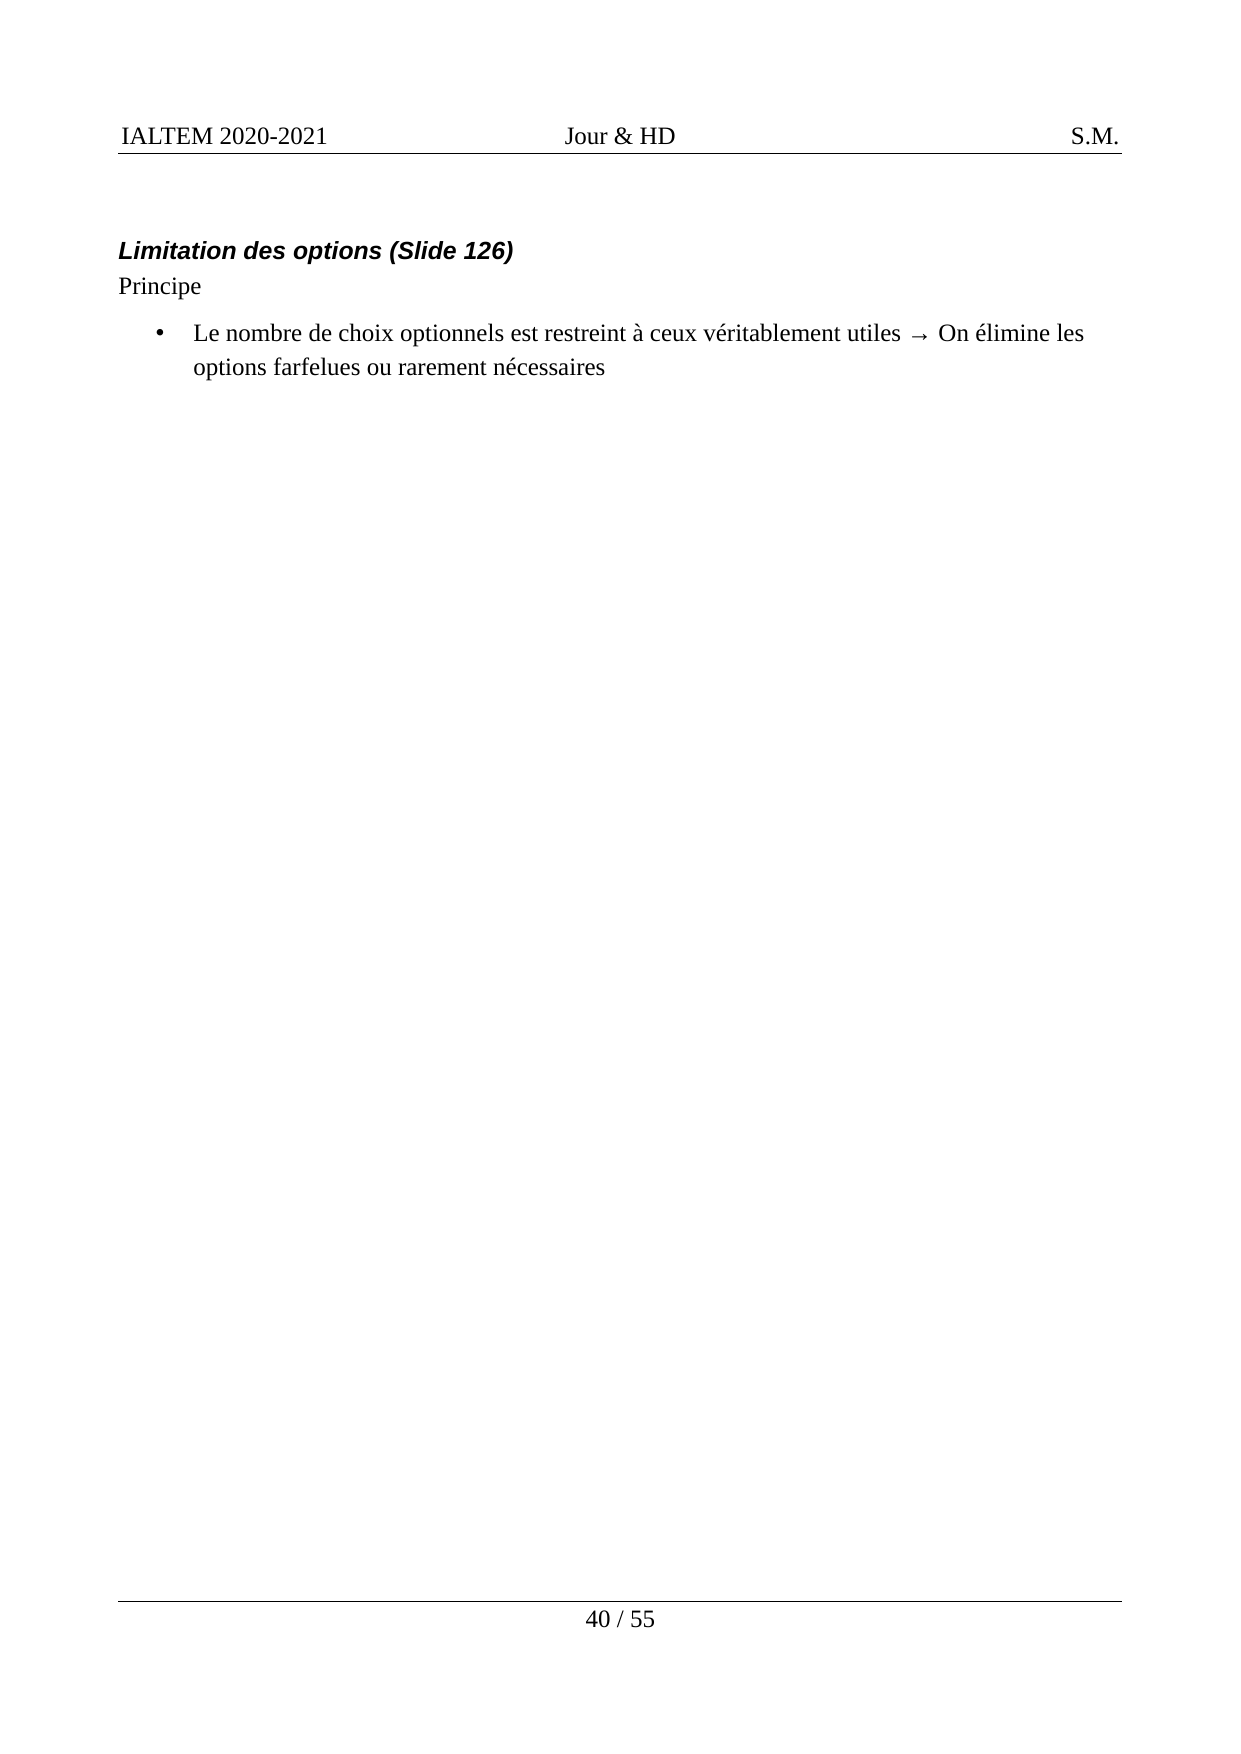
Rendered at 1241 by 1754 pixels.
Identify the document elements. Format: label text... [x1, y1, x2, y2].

text Principe [118, 271, 1122, 300]
list Le nombre de choix optionnels est restreint à ceux véritablement utiles → On élimine les options farfelues ou rarement nécessaires [156, 318, 1122, 380]
subtitle Limitation des options (Slide 126) [118, 236, 1122, 265]
